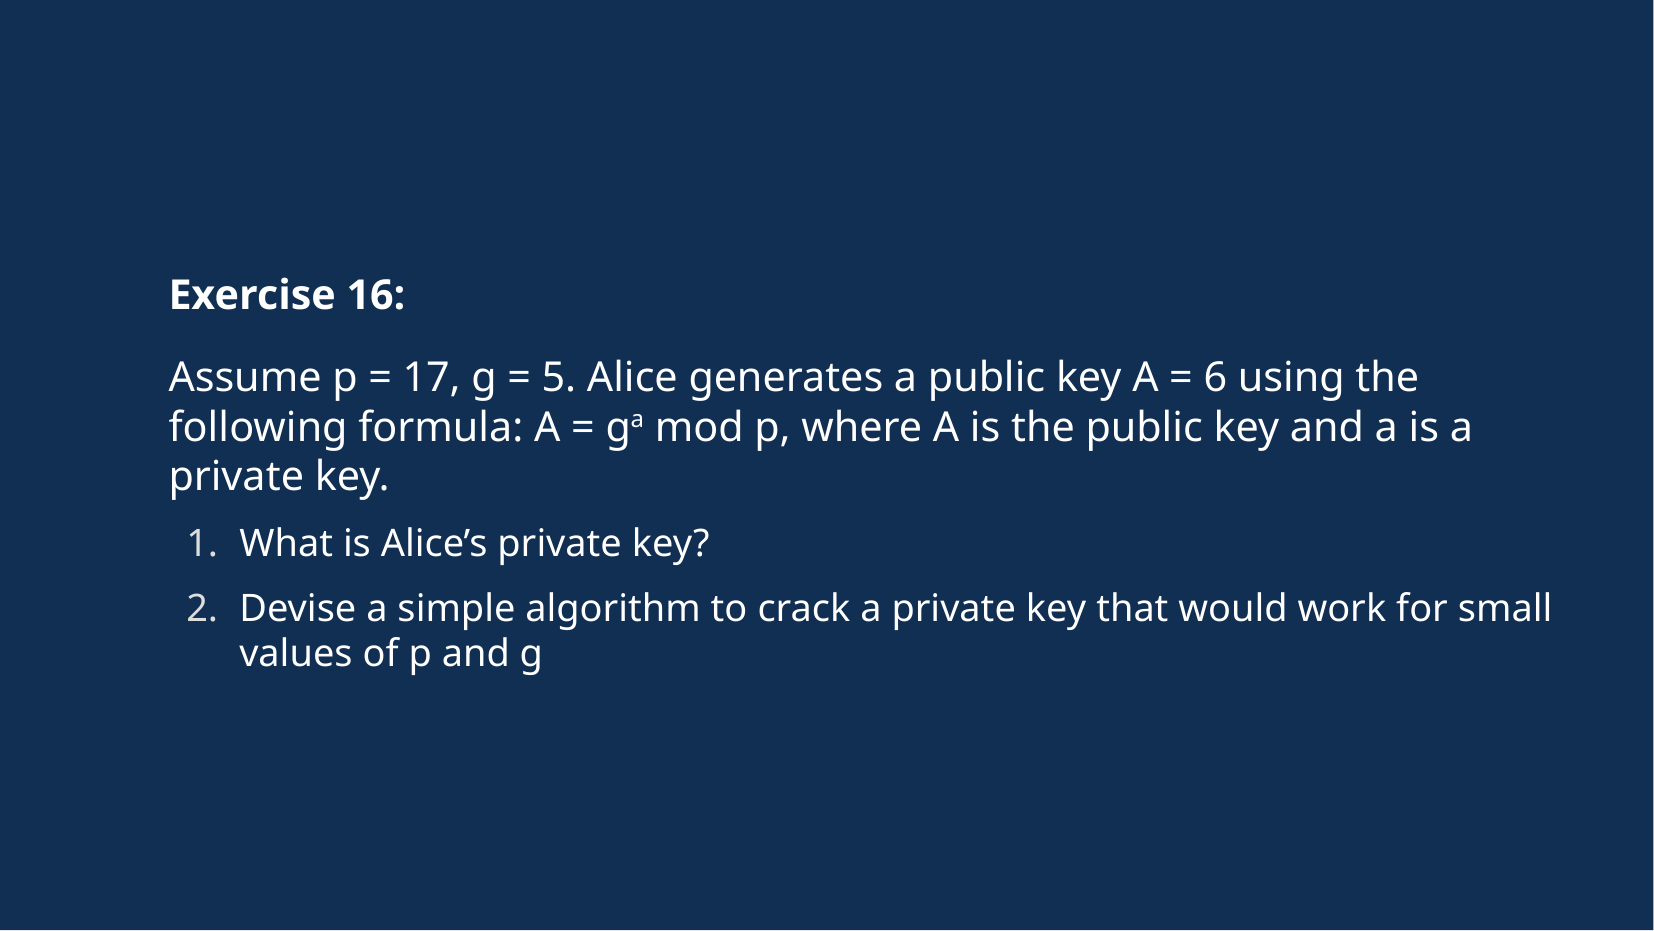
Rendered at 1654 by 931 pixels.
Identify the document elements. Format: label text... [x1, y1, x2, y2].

list Exercise 16: Assume p = 17, g = 5. Alice generates a public key A = 6 using the following formula: A = ga mod p, where A is the public key and a is a private key. What is Alice’s private key? Devise a simple algorithm to crack a private key that would work for small values of p and g [97, 268, 1563, 806]
